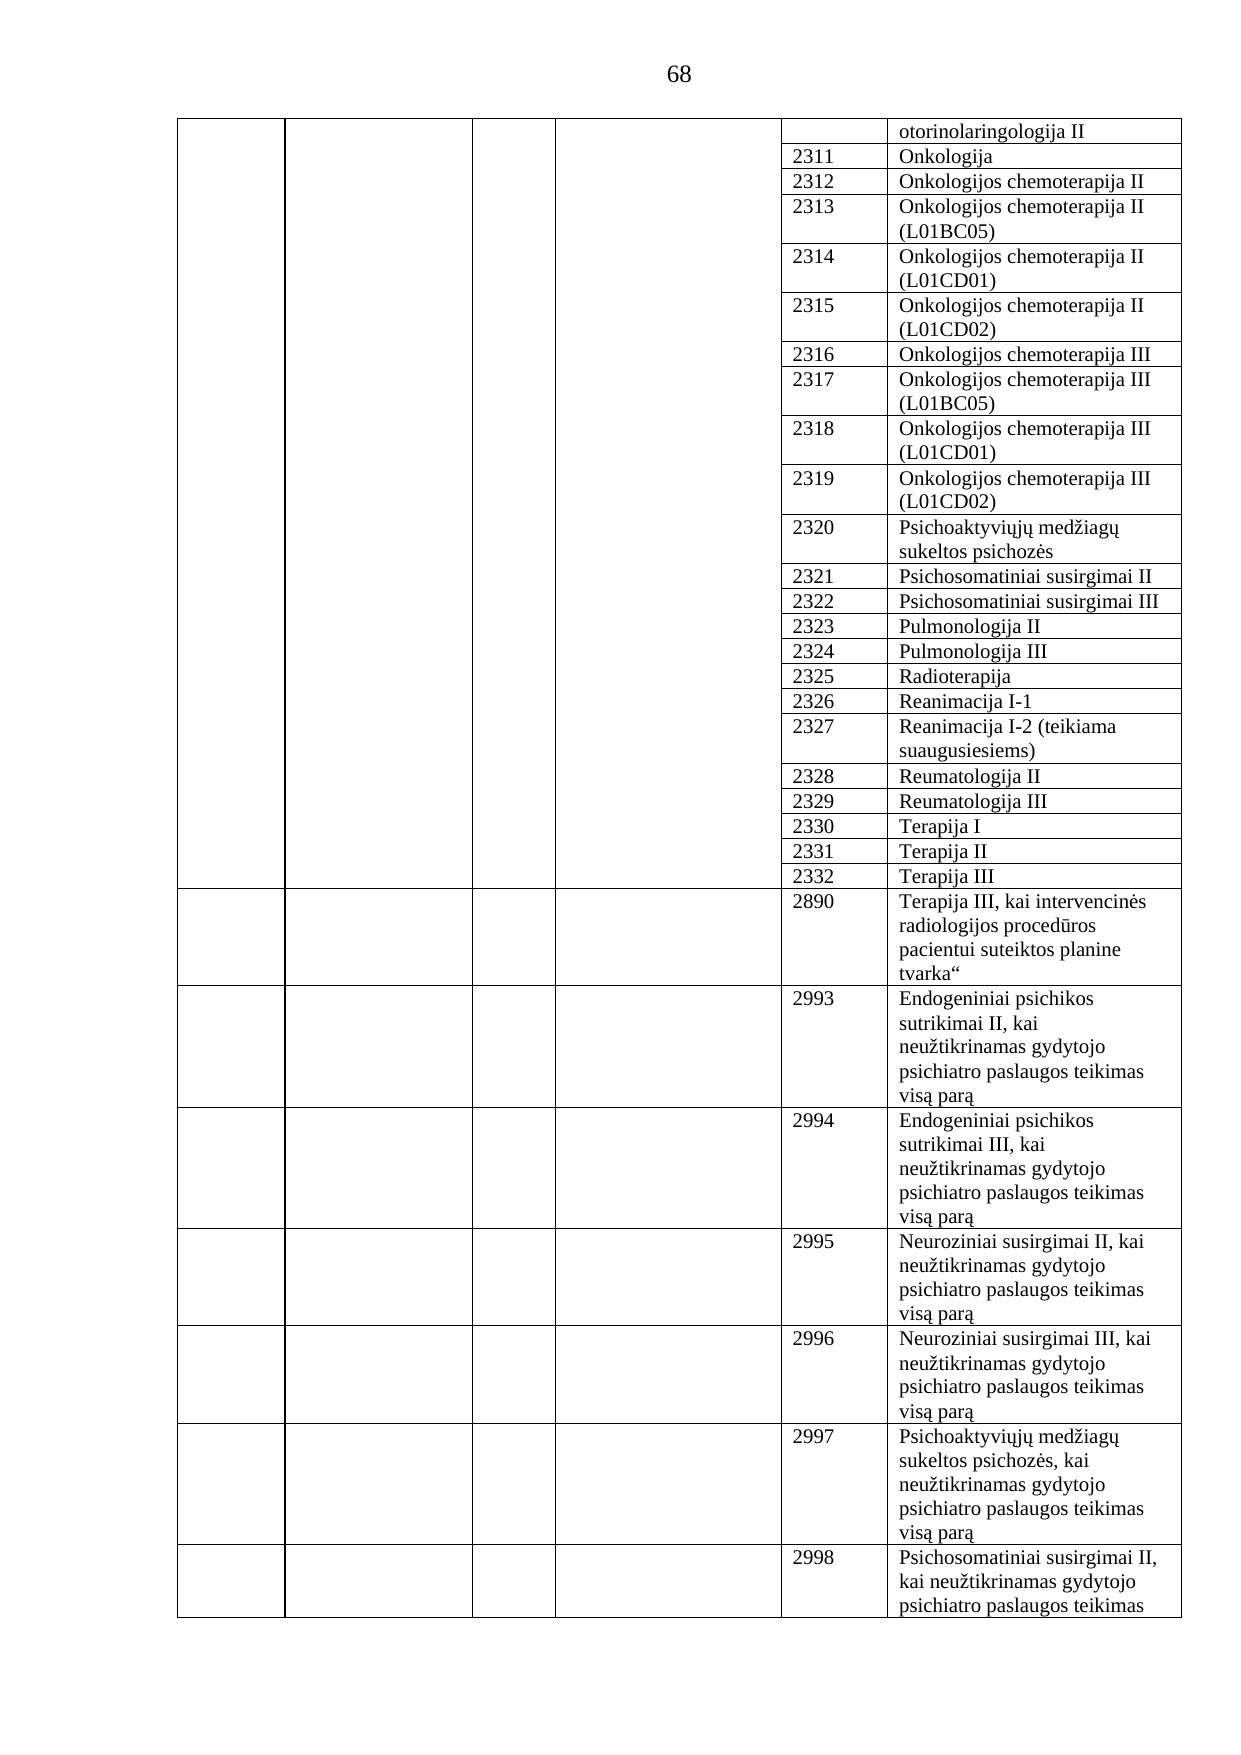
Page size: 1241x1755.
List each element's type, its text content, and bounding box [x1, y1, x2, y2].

table_cell 2330 [782, 814, 887, 838]
table_cell [556, 889, 781, 985]
table_cell [178, 1424, 284, 1544]
table_cell 2998 [782, 1545, 887, 1617]
table_cell 2325 [782, 664, 887, 688]
table_cell [473, 889, 555, 985]
table_cell [556, 1108, 781, 1228]
table_cell 2314 [782, 244, 887, 292]
table_cell Onkologijos chemoterapija III [888, 342, 1181, 366]
table_cell Reanimacija I-1 [888, 689, 1181, 713]
table_cell [473, 1108, 555, 1228]
table_cell [286, 889, 472, 985]
table_cell Terapija III [888, 864, 1181, 888]
table_cell 2318 [782, 416, 887, 464]
table_cell Pulmonologija III [888, 639, 1181, 663]
table_cell 2321 [782, 564, 887, 588]
table_cell 2993 [782, 986, 887, 1107]
table_cell Terapija III, kai intervencinės radiologijos procedūros pacientui suteiktos planine tvarka“ [888, 889, 1181, 985]
table_cell Onkologijos chemoterapija II [888, 169, 1181, 193]
table_cell [556, 1326, 781, 1423]
table_cell 2328 [782, 764, 887, 788]
table_cell otorinolaringologija II [888, 119, 1181, 143]
table_cell [178, 119, 284, 888]
table_cell [556, 1229, 781, 1325]
table_cell Psichosomatiniai susirgimai II [888, 564, 1181, 588]
table_cell Psichosomatiniai susirgimai III [888, 589, 1181, 613]
table_cell Onkologijos chemoterapija II (L01BC05) [888, 195, 1181, 243]
table_cell 2329 [782, 789, 887, 813]
table_cell 2994 [782, 1108, 887, 1228]
table_cell 2996 [782, 1326, 887, 1423]
table_cell Pulmonologija II [888, 614, 1181, 638]
table_cell 2327 [782, 714, 887, 762]
table_cell [286, 1424, 472, 1544]
table_cell [286, 1545, 472, 1617]
table_cell Onkologija [888, 144, 1181, 168]
table_cell [286, 1108, 472, 1228]
table_cell 2332 [782, 864, 887, 888]
table_cell [286, 119, 472, 888]
table_cell Psichoaktyviųjų medžiagų sukeltos psichozės [888, 515, 1181, 563]
table_cell 2326 [782, 689, 887, 713]
table_cell Onkologijos chemoterapija III (L01CD01) [888, 416, 1181, 464]
table_cell Onkologijos chemoterapija III (L01BC05) [888, 367, 1181, 415]
table_cell Onkologijos chemoterapija II (L01CD02) [888, 293, 1181, 341]
table_cell [473, 1229, 555, 1325]
table_cell [178, 889, 284, 985]
table_cell [556, 1545, 781, 1617]
table_cell [473, 1545, 555, 1617]
table_cell [473, 986, 555, 1107]
table_cell 2995 [782, 1229, 887, 1325]
table_cell 2324 [782, 639, 887, 663]
table_cell 2890 [782, 889, 887, 985]
table_cell [556, 119, 781, 888]
table_cell 2311 [782, 144, 887, 168]
table_cell Reumatologija II [888, 764, 1181, 788]
table_cell Endogeniniai psichikos sutrikimai III, kai neužtikrinamas gydytojo psichiatro paslaugos teikimas visą parą [888, 1108, 1181, 1228]
table_cell 2312 [782, 169, 887, 193]
table_cell Psichoaktyviųjų medžiagų sukeltos psichozės, kai neužtikrinamas gydytojo psichiatro paslaugos teikimas visą parą [888, 1424, 1181, 1544]
table_cell 2323 [782, 614, 887, 638]
table_cell [178, 1326, 284, 1423]
table_cell [556, 986, 781, 1107]
table_cell 2997 [782, 1424, 887, 1544]
table_cell 2331 [782, 839, 887, 863]
table_cell [556, 1424, 781, 1544]
table_cell Psichosomatiniai susirgimai II, kai neužtikrinamas gydytojo psichiatro paslaugos teikimas [888, 1545, 1181, 1617]
table_cell 2320 [782, 515, 887, 563]
table_cell [473, 1424, 555, 1544]
table_cell Terapija I [888, 814, 1181, 838]
table_cell [178, 1545, 284, 1617]
table_cell [286, 986, 472, 1107]
table_cell 2315 [782, 293, 887, 341]
table_cell 2319 [782, 465, 887, 513]
table_cell Reanimacija I-2 (teikiama suaugusiesiems) [888, 714, 1181, 762]
table_cell [286, 1229, 472, 1325]
table_cell Neuroziniai susirgimai III, kai neužtikrinamas gydytojo psichiatro paslaugos teikimas visą parą [888, 1326, 1181, 1423]
table_cell [178, 1229, 284, 1325]
table_cell [178, 1108, 284, 1228]
table_cell Endogeniniai psichikos sutrikimai II, kai neužtikrinamas gydytojo psichiatro paslaugos teikimas visą parą [888, 986, 1181, 1107]
table_cell [178, 986, 284, 1107]
table_cell 2313 [782, 195, 887, 243]
table_cell Neuroziniai susirgimai II, kai neužtikrinamas gydytojo psichiatro paslaugos teikimas visą parą [888, 1229, 1181, 1325]
table_cell Radioterapija [888, 664, 1181, 688]
table_cell Terapija II [888, 839, 1181, 863]
table_cell [782, 119, 887, 143]
table_cell [473, 119, 555, 888]
table_cell 2317 [782, 367, 887, 415]
table_cell Reumatologija III [888, 789, 1181, 813]
table_cell 2316 [782, 342, 887, 366]
table_cell [473, 1326, 555, 1423]
table_cell Onkologijos chemoterapija II (L01CD01) [888, 244, 1181, 292]
table_cell Onkologijos chemoterapija III (L01CD02) [888, 465, 1181, 513]
table_cell 2322 [782, 589, 887, 613]
table_cell [286, 1326, 472, 1423]
